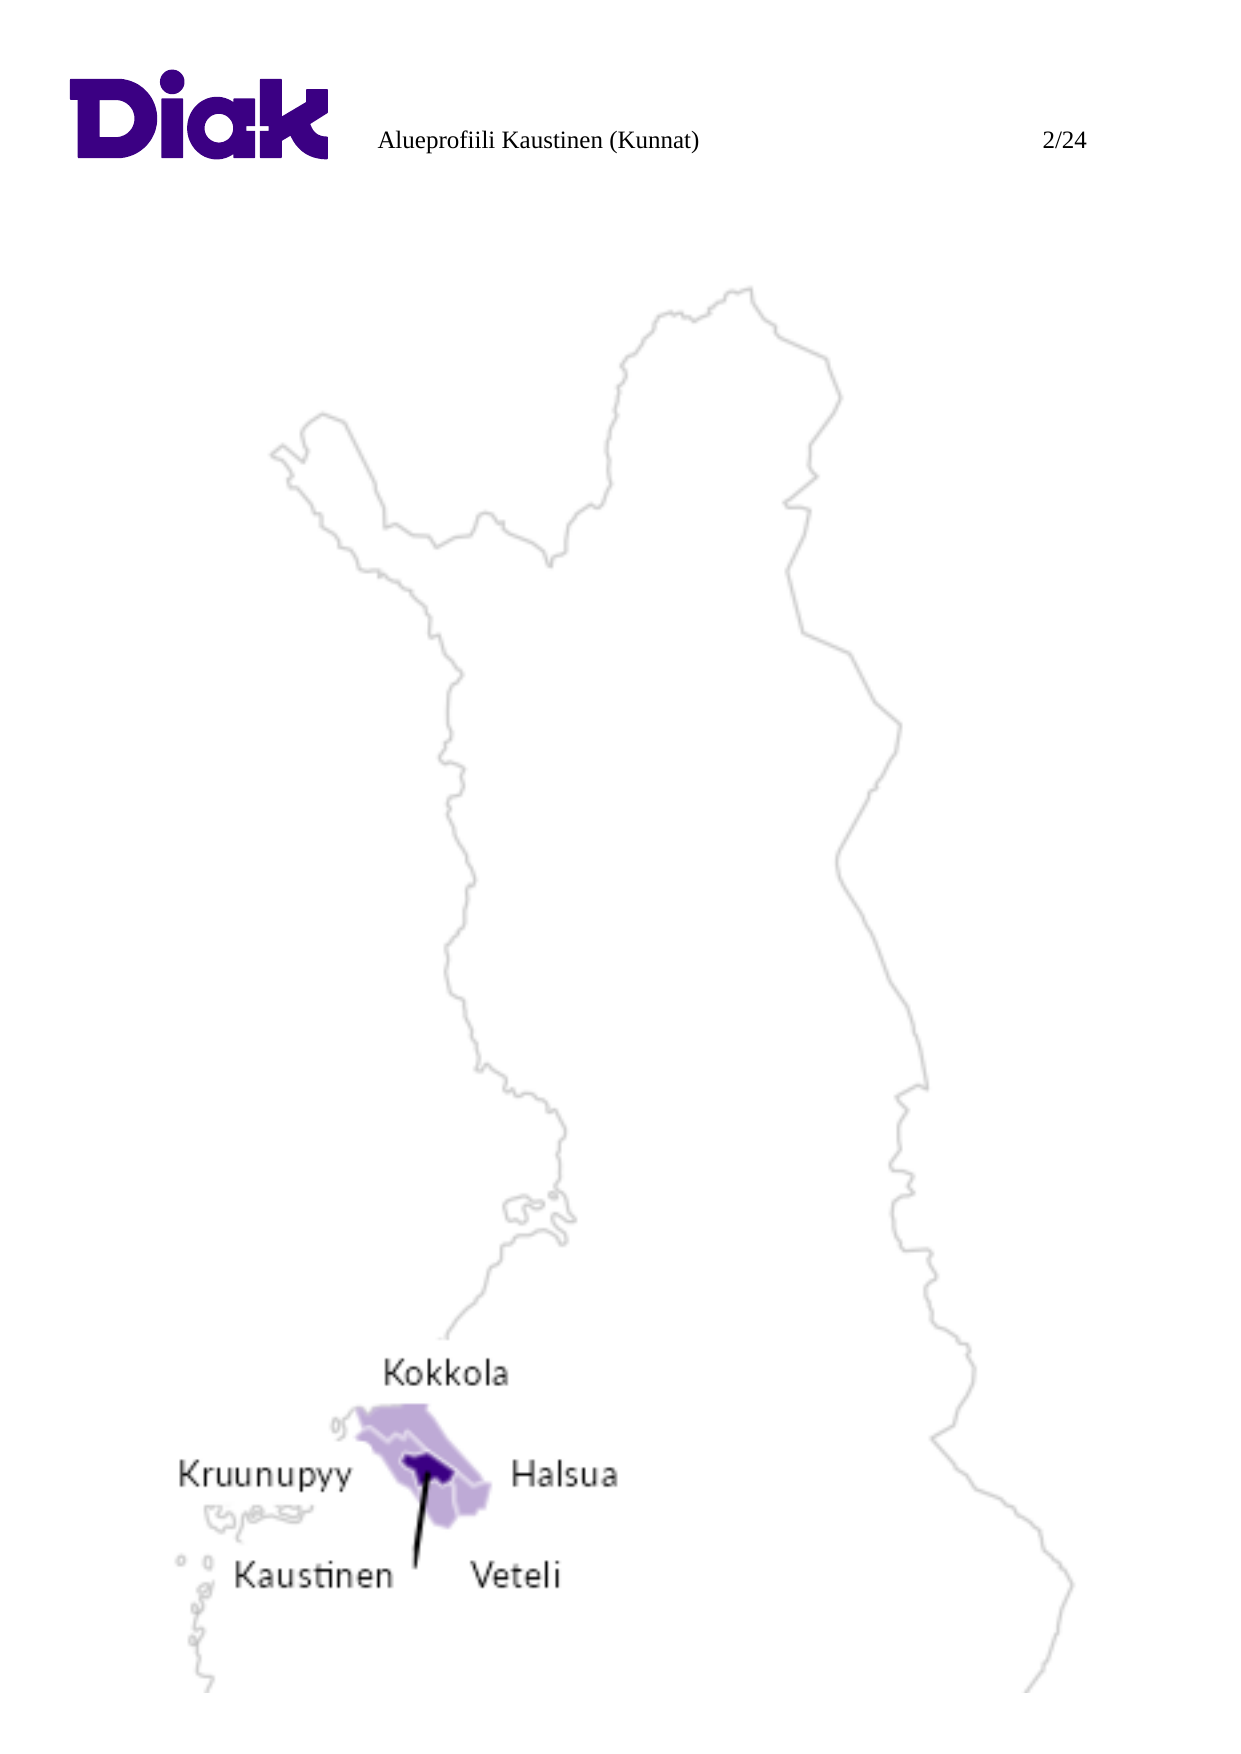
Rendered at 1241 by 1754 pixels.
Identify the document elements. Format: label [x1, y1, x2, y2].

picture [61, 196, 1179, 1693]
